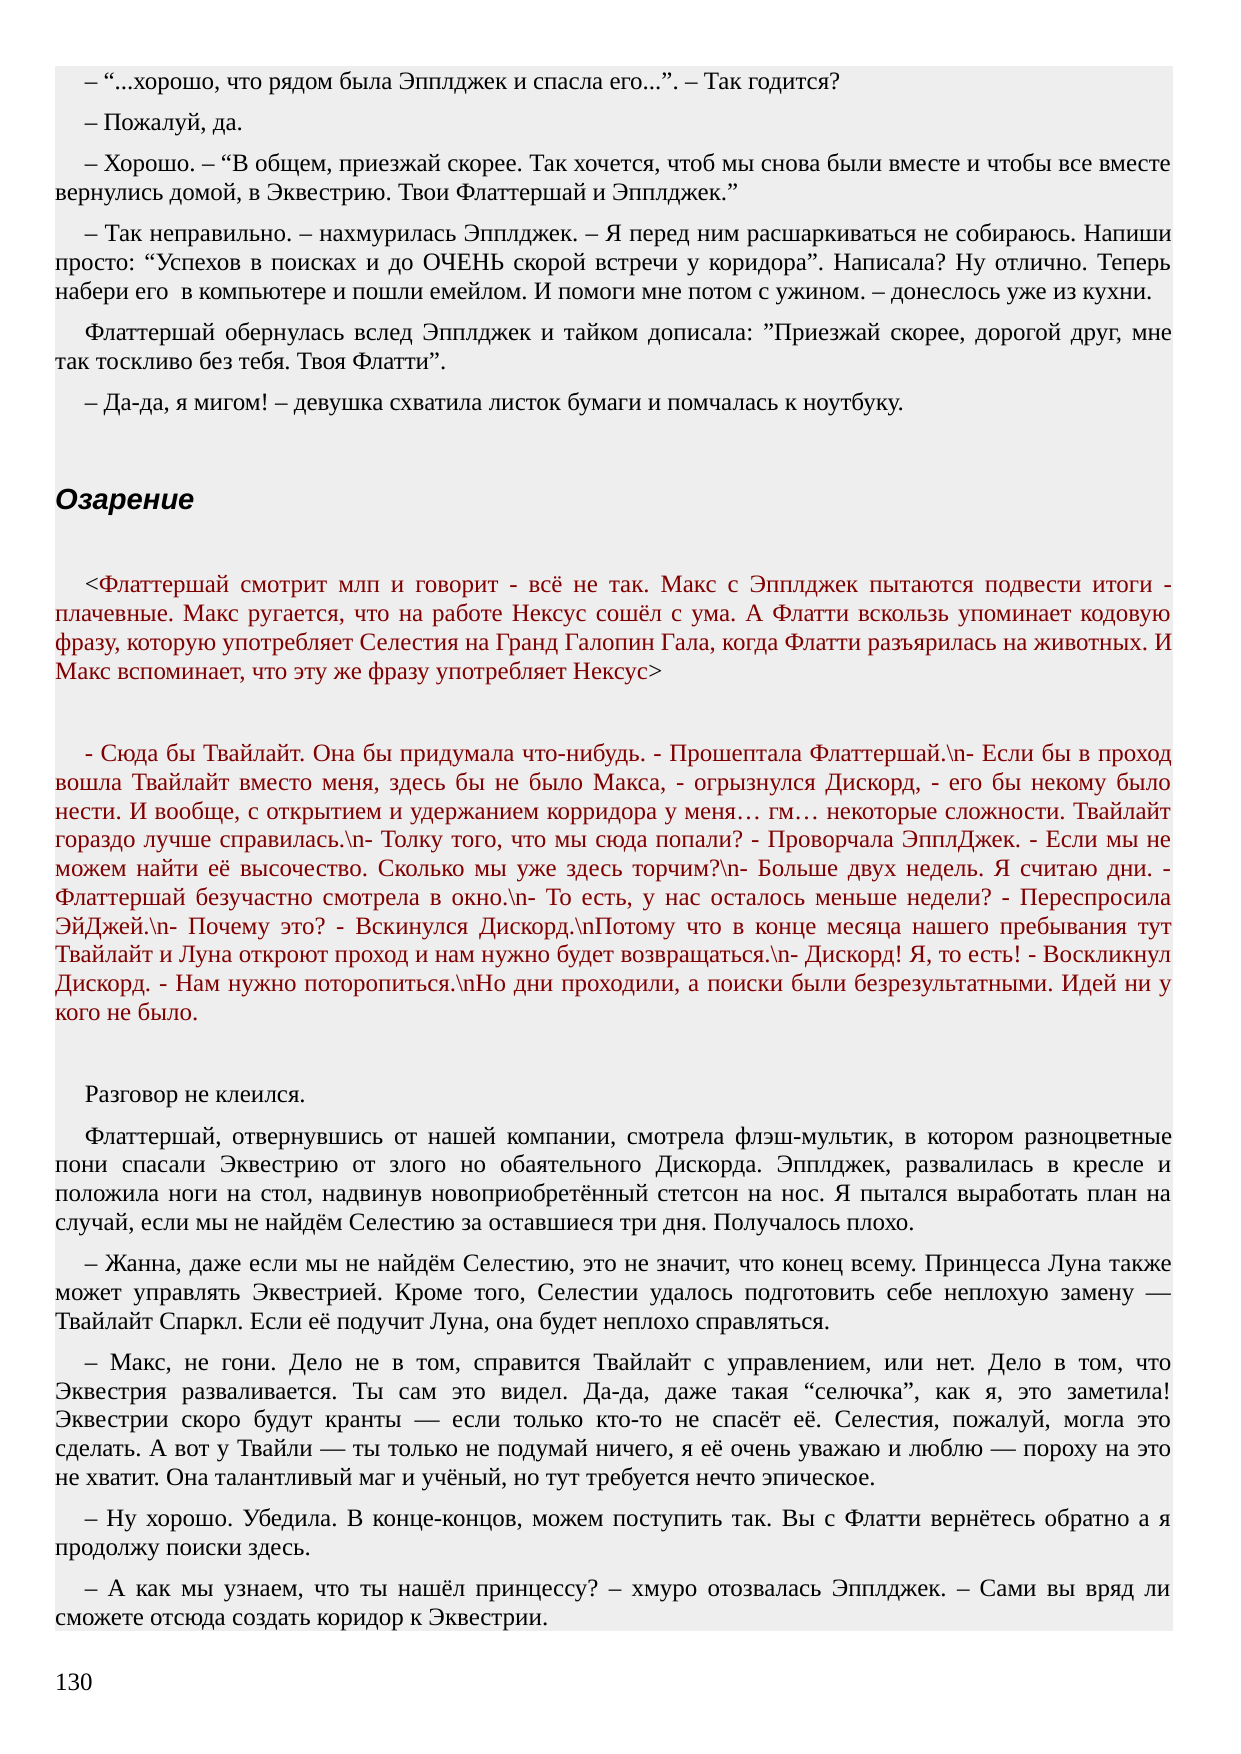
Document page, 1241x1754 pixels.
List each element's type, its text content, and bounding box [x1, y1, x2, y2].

text – Так неправильно. – нахмурилась Эпплджек. – Я перед ним расшаркиваться не собираюсь. Напиши просто: “Успехов в поисках и до ОЧЕНЬ скорой встречи у коридора”. Написала? Ну отлично. Теперь набери его в компьютере и пошли емейлом. И помоги мне потом с ужином. – донеслось уже из кухни. [55, 218, 1173, 305]
subtitle Озарение [55, 482, 1173, 516]
text – Хорошо. – “В общем, приезжай скорее. Так хочется, чтоб мы снова были вместе и чтобы все вместе вернулись домой, в Эквестрию. Твои Флаттершай и Эпплджек.” [55, 148, 1173, 206]
text – Жанна, даже если мы не найдём Селестию, это не значит, что конец всему. Принцесса Луна также может управлять Эквестрией. Кроме того, Селестии удалось подготовить себе неплохую замену — Твайлайт Спаркл. Если её подучит Луна, она будет неплохо справляться. [55, 1248, 1173, 1334]
text – Пожалуй, да. [55, 107, 1173, 136]
text Разговор не клеился. [55, 1079, 1173, 1108]
text – “...хорошо, что рядом была Эпплджек и спасла его...”. – Так годится? [55, 66, 1173, 95]
text – А как мы узнаем, что ты нашёл принцессу? – хмуро отозвалась Эпплджек. – Сами вы вряд ли сможете отсюда создать коридор к Эквестрии. [55, 1573, 1173, 1631]
text - Сюда бы Твайлайт. Она бы придумала что-нибудь. - Прошептала Флаттершай.\n- Если бы в проход вошла Твайлайт вместо меня, здесь бы не было Макса, - огрызнулся Дискорд, - его бы некому было нести. И вообще, с открытием и удержанием корридора у меня… гм… некоторые сложности. Твайлайт гораздо лучше справилась.\n- Толку того, что мы сюда попали? - Проворчала ЭпплДжек. - Если мы не можем найти её высочество. Сколько мы уже здесь торчим?\n- Больше двух недель. Я считаю дни. - Флаттершай безучастно смотрела в окно.\n- То есть, у нас осталось меньше недели? - Переспросила ЭйДжей.\n- Почему это? - Вскинулся Дискорд.\nПотому что в конце месяца нашего пребывания тут Твайлайт и Луна откроют проход и нам нужно будет возвращаться.\n- Дискорд! Я, то есть! - Воскликнул Дискорд. - Нам нужно поторопиться.\nНо дни проходили, а поиски были безрезультатными. Идей ни у кого не было. [55, 738, 1173, 1026]
text Флаттершай, отвернувшись от нашей компании, смотрела флэш-мультик, в котором разноцветные пони спасали Эквестрию от злого но обаятельного Дискорда. Эпплджек, развалилась в кресле и положила ноги на стол, надвинув новоприобретённый стетсон на нос. Я пытался выработать план на случай, если мы не найдём Селестию за оставшиеся три дня. Получалось плохо. [55, 1121, 1173, 1236]
text – Макс, не гони. Дело не в том, справится Твайлайт с управлением, или нет. Дело в том, что Эквестрия разваливается. Ты сам это видел. Да-да, даже такая “селючка”, как я, это заметила! Эквестрии скоро будут кранты — если только кто-то не спасёт её. Селестия, пожалуй, могла это сделать. А вот у Твайли — ты только не подумай ничего, я её очень уважаю и люблю — пороху на это не хватит. Она талантливый маг и учёный, но тут требуется нечто эпическое. [55, 1347, 1173, 1491]
text <Флаттершай смотрит млп и говорит - всё не так. Макс с Эпплджек пытаются подвести итоги - плачевные. Макс ругается, что на работе Нексус сошёл с ума. А Флатти вскользь упоминает кодовую фразу, которую употребляет Селестия на Гранд Галопин Гала, когда Флатти разъярилась на животных. И Макс вспоминает, что эту же фразу употребляет Нексус> [55, 569, 1173, 684]
text – Да-да, я мигом! – девушка схватила листок бумаги и помчалась к ноутбуку. [55, 387, 1173, 416]
text Флаттершай обернулась вслед Эпплджек и тайком дописала: ”Приезжай скорее, дорогой друг, мне так тоскливо без тебя. Твоя Флатти”. [55, 317, 1173, 375]
text – Ну хорошо. Убедила. В конце-концов, можем поступить так. Вы с Флатти вернётесь обратно а я продолжу поиски здесь. [55, 1503, 1173, 1561]
